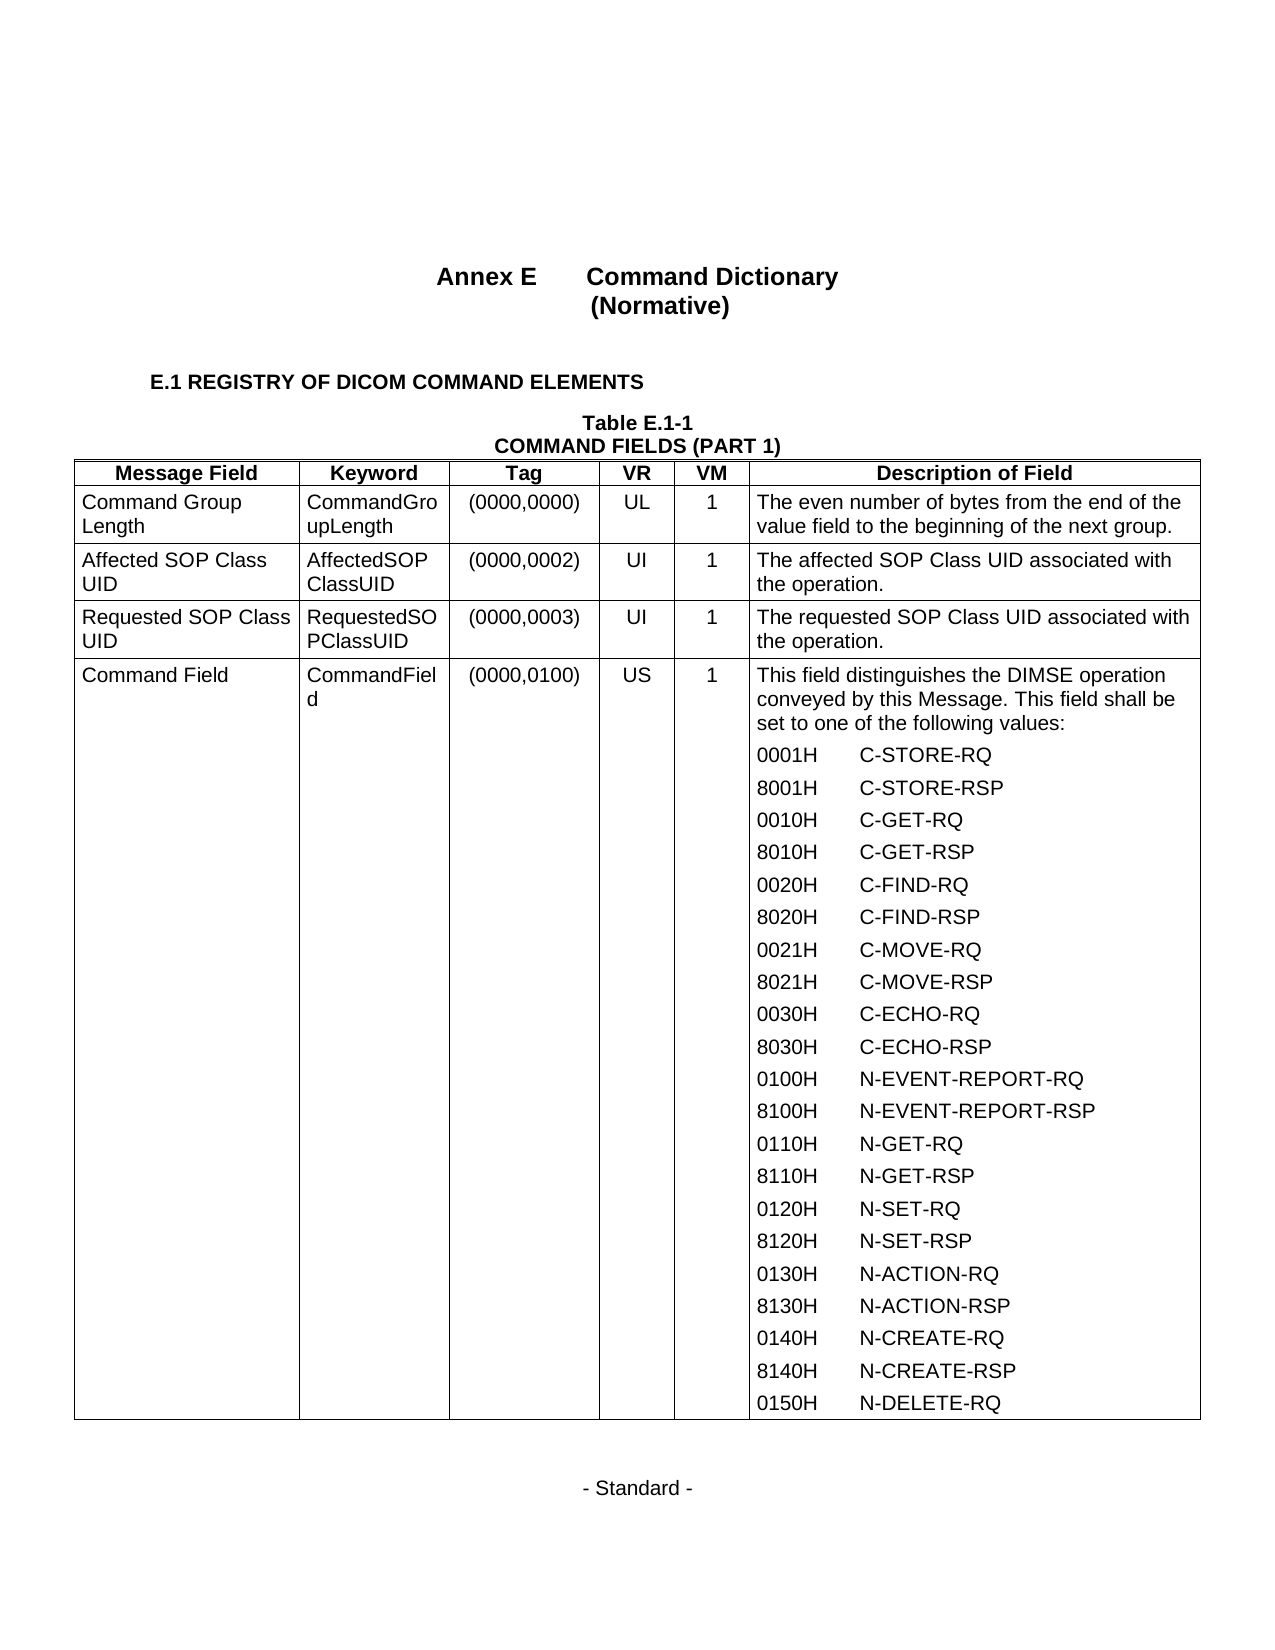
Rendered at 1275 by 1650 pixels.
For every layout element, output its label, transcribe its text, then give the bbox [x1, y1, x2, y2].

table_cell US [600, 659, 674, 1419]
table_cell UI [600, 544, 674, 600]
table_cell 1 [675, 659, 749, 1419]
title Table E.1-1 COMMAND FIELDS (PART 1) [150, 410, 1125, 458]
table_cell Requested SOP Class UID [75, 601, 299, 657]
table_header VM [675, 462, 749, 485]
subtitle Annex E Command Dictionary (Normative) [150, 262, 1125, 320]
table_cell AffectedSOPClassUID [300, 544, 449, 600]
table_cell CommandGroupLength [300, 486, 449, 542]
table_cell Affected SOP Class UID [75, 544, 299, 600]
table_cell The affected SOP Class UID associated with the operation. [750, 544, 1200, 600]
table_cell The requested SOP Class UID associated with the operation. [750, 601, 1200, 657]
table_header Tag [450, 462, 599, 485]
table_cell CommandField [300, 659, 449, 1419]
table_header Description of Field [750, 462, 1200, 485]
table_cell RequestedSOPClassUID [300, 601, 449, 657]
table_cell The even number of bytes from the end of the value field to the beginning of the next group. [750, 486, 1200, 542]
table_cell Command Field [75, 659, 299, 1419]
table_cell UI [600, 601, 674, 657]
table_cell (0000,0002) [450, 544, 599, 600]
table_cell 1 [675, 486, 749, 542]
table_cell (0000,0003) [450, 601, 599, 657]
table_header Message Field [75, 462, 299, 485]
table_cell Command Group Length [75, 486, 299, 542]
subtitle E.1 Registry of DICOM command elements [150, 370, 1125, 394]
table_cell 1 [675, 601, 749, 657]
table_cell (0000,0100) [450, 659, 599, 1419]
table_header VR [600, 462, 674, 485]
table_cell 1 [675, 544, 749, 600]
table_cell This field distinguishes the DIMSE operation conveyed by this Message. This field shall be set to one of the following values: 0001H C-STORE-RQ 8001H C-STORE-RSP 0010H C-GET-RQ 8010H C-GET-RSP 0020H C-FIND-RQ 8020H C-FIND-RSP 0021H C-MOVE-RQ 8021H C-MOVE-RSP 0030H C-ECHO-RQ 8030H C-ECHO-RSP 0100H N-EVENT-REPORT-RQ 8100H N-EVENT-REPORT-RSP 0110H N-GET-RQ 8110H N-GET-RSP 0120H N-SET-RQ 8120H N-SET-RSP 0130H N-ACTION-RQ 8130H N-ACTION-RSP 0140H N-CREATE-RQ 8140H N-CREATE-RSP 0150H N-DELETE-RQ [750, 659, 1200, 1419]
table_cell (0000,0000) [450, 486, 599, 542]
table_header Keyword [300, 462, 449, 485]
table_cell UL [600, 486, 674, 542]
